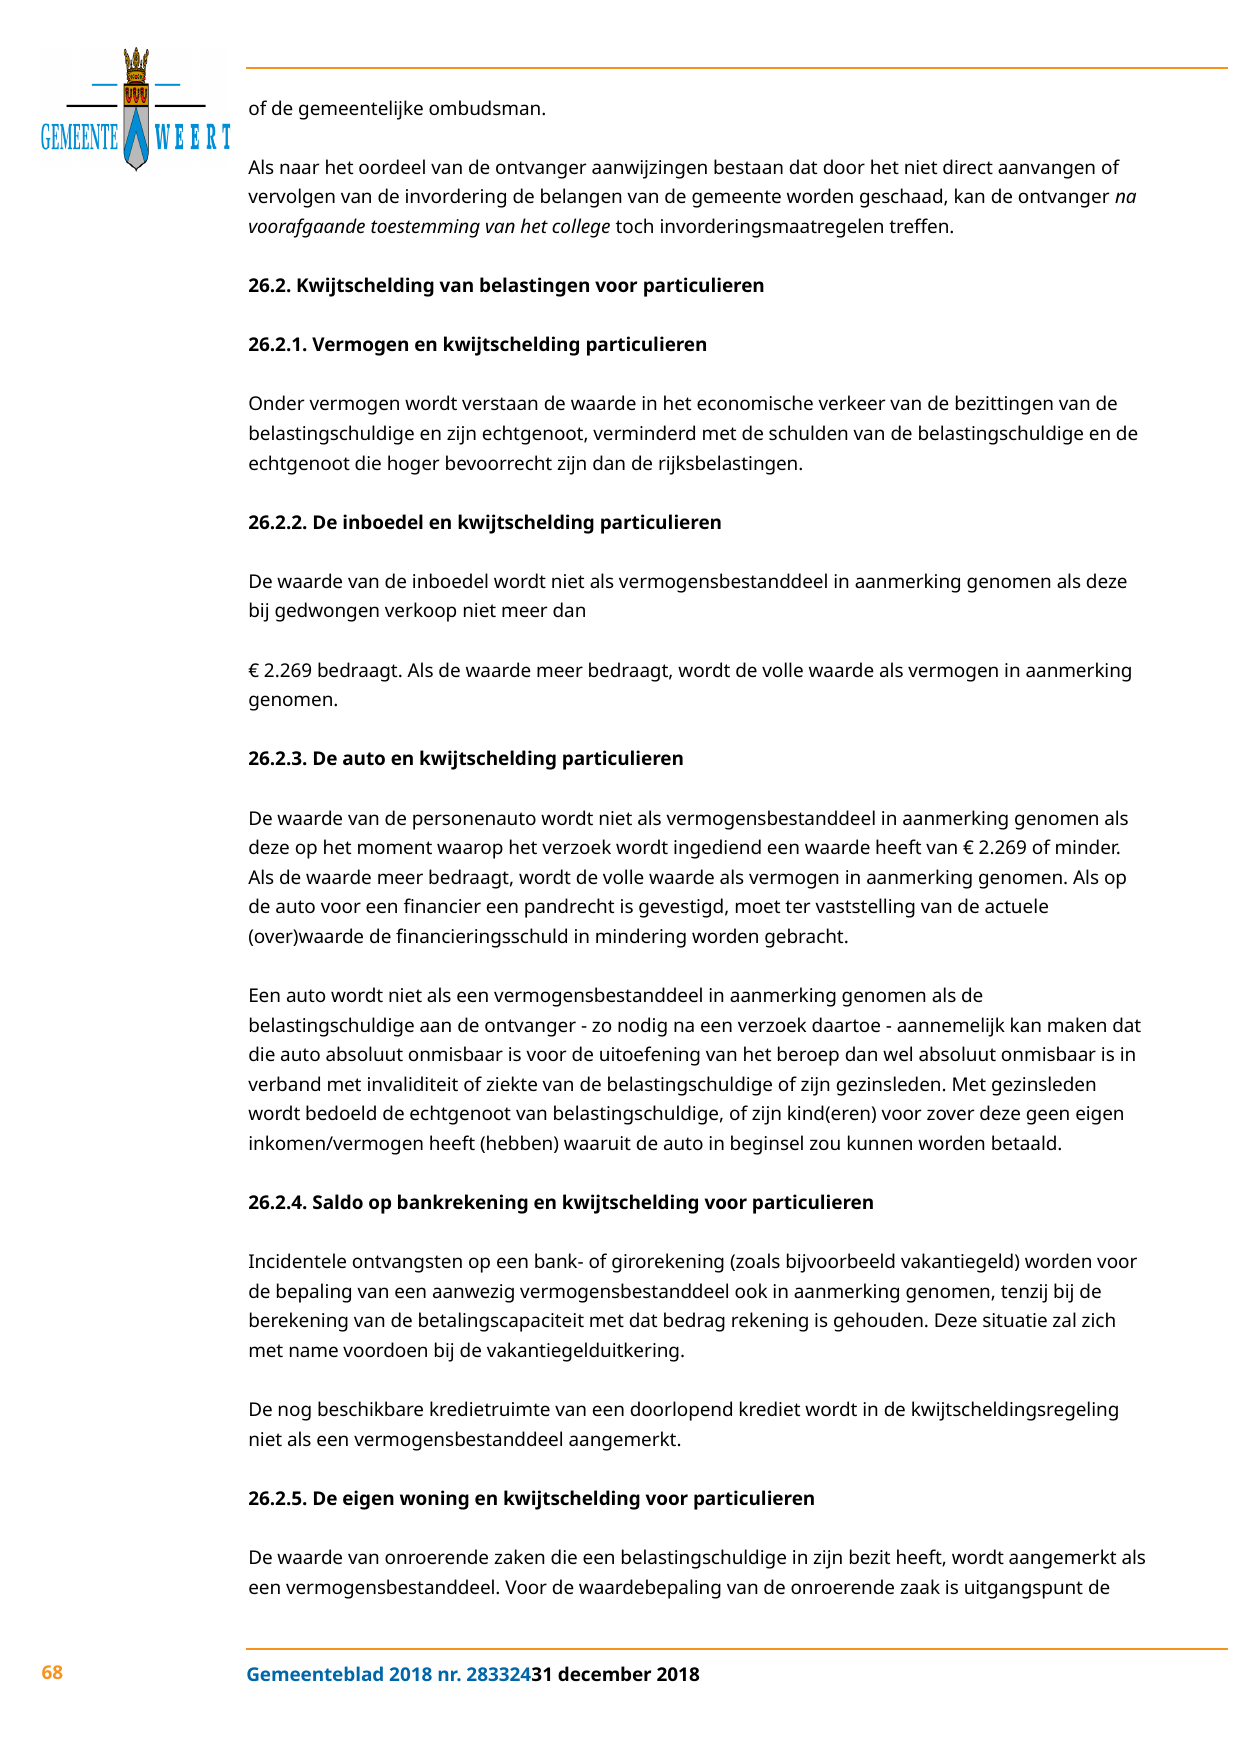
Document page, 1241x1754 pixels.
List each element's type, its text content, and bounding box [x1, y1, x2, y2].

text 26.2.5. De eigen woning en kwijtschelding voor particulieren [248, 1485, 1152, 1511]
text 26.2.4. Saldo op bankrekening en kwijtschelding voor particulieren [248, 1189, 1152, 1215]
text Als naar het oordeel van de ontvanger aanwijzingen bestaan dat door het niet direct aanvangen of vervolgen van de invordering de belangen van de gemeente worden geschaad, kan de ontvanger na voorafgaande toestemming van het college toch invorderingsmaatregelen treffen. [248, 154, 1152, 239]
text € 2.269 bedraagt. Als de waarde meer bedraagt, wordt de volle waarde als vermogen in aanmerking genomen. [248, 657, 1152, 712]
text Een auto wordt niet als een vermogensbestanddeel in aanmerking genomen als de belastingschuldige aan de ontvanger - zo nodig na een verzoek daartoe - aannemelijk kan maken dat die auto absoluut onmisbaar is voor de uitoefening van het beroep dan wel absoluut onmisbaar is in verband met invaliditeit of ziekte van de belastingschuldige of zijn gezinsleden. Met gezinsleden wordt bedoeld de echtgenoot van belastingschuldige, of zijn kind(eren) voor zover deze geen eigen inkomen/vermogen heeft (hebben) waaruit de auto in beginsel zou kunnen worden betaald. [248, 982, 1152, 1156]
text 26.2. Kwijtschelding van belastingen voor particulieren [248, 272, 1152, 298]
text De waarde van onroerende zaken die een belastingschuldige in zijn bezit heeft, wordt aangemerkt als een vermogensbestanddeel. Voor de waardebepaling van de onroerende zaak is uitgangspunt de [248, 1544, 1152, 1600]
picture [41, 47, 231, 172]
text 26.2.1. Vermogen en kwijtschelding particulieren [248, 331, 1152, 357]
text De waarde van de inboedel wordt niet als vermogensbestanddeel in aanmerking genomen als deze bij gedwongen verkoop niet meer dan [248, 568, 1152, 623]
text Incidentele ontvangsten op een bank- of girorekening (zoals bijvoorbeeld vakantiegeld) worden voor de bepaling van een aanwezig vermogensbestanddeel ook in aanmerking genomen, tenzij bij de berekening van de betalingscapaciteit met dat bedrag rekening is gehouden. Deze situatie zal zich met name voordoen bij de vakantiegelduitkering. [248, 1248, 1152, 1363]
text De nog beschikbare kredietruimte van een doorlopend krediet wordt in de kwijtscheldingsregeling niet als een vermogensbestanddeel aangemerkt. [248, 1396, 1152, 1452]
text of de gemeentelijke ombudsman. [248, 95, 1152, 121]
text De waarde van de personenauto wordt niet als vermogensbestanddeel in aanmerking genomen als deze op het moment waarop het verzoek wordt ingediend een waarde heeft van € 2.269 of minder. Als de waarde meer bedraagt, wordt de volle waarde als vermogen in aanmerking genomen. Als op de auto voor een financier een pandrecht is gevestigd, moet ter vaststelling van de actuele (over)waarde de financieringsschuld in mindering worden gebracht. [248, 805, 1152, 949]
text 26.2.3. De auto en kwijtschelding particulieren [248, 746, 1152, 771]
text 26.2.2. De inboedel en kwijtschelding particulieren [248, 509, 1152, 535]
text Onder vermogen wordt verstaan de waarde in het economische verkeer van de bezittingen van de belastingschuldige en zijn echtgenoot, verminderd met de schulden van de belastingschuldige en de echtgenoot die hoger bevoorrecht zijn dan de rijksbelastingen. [248, 391, 1152, 476]
